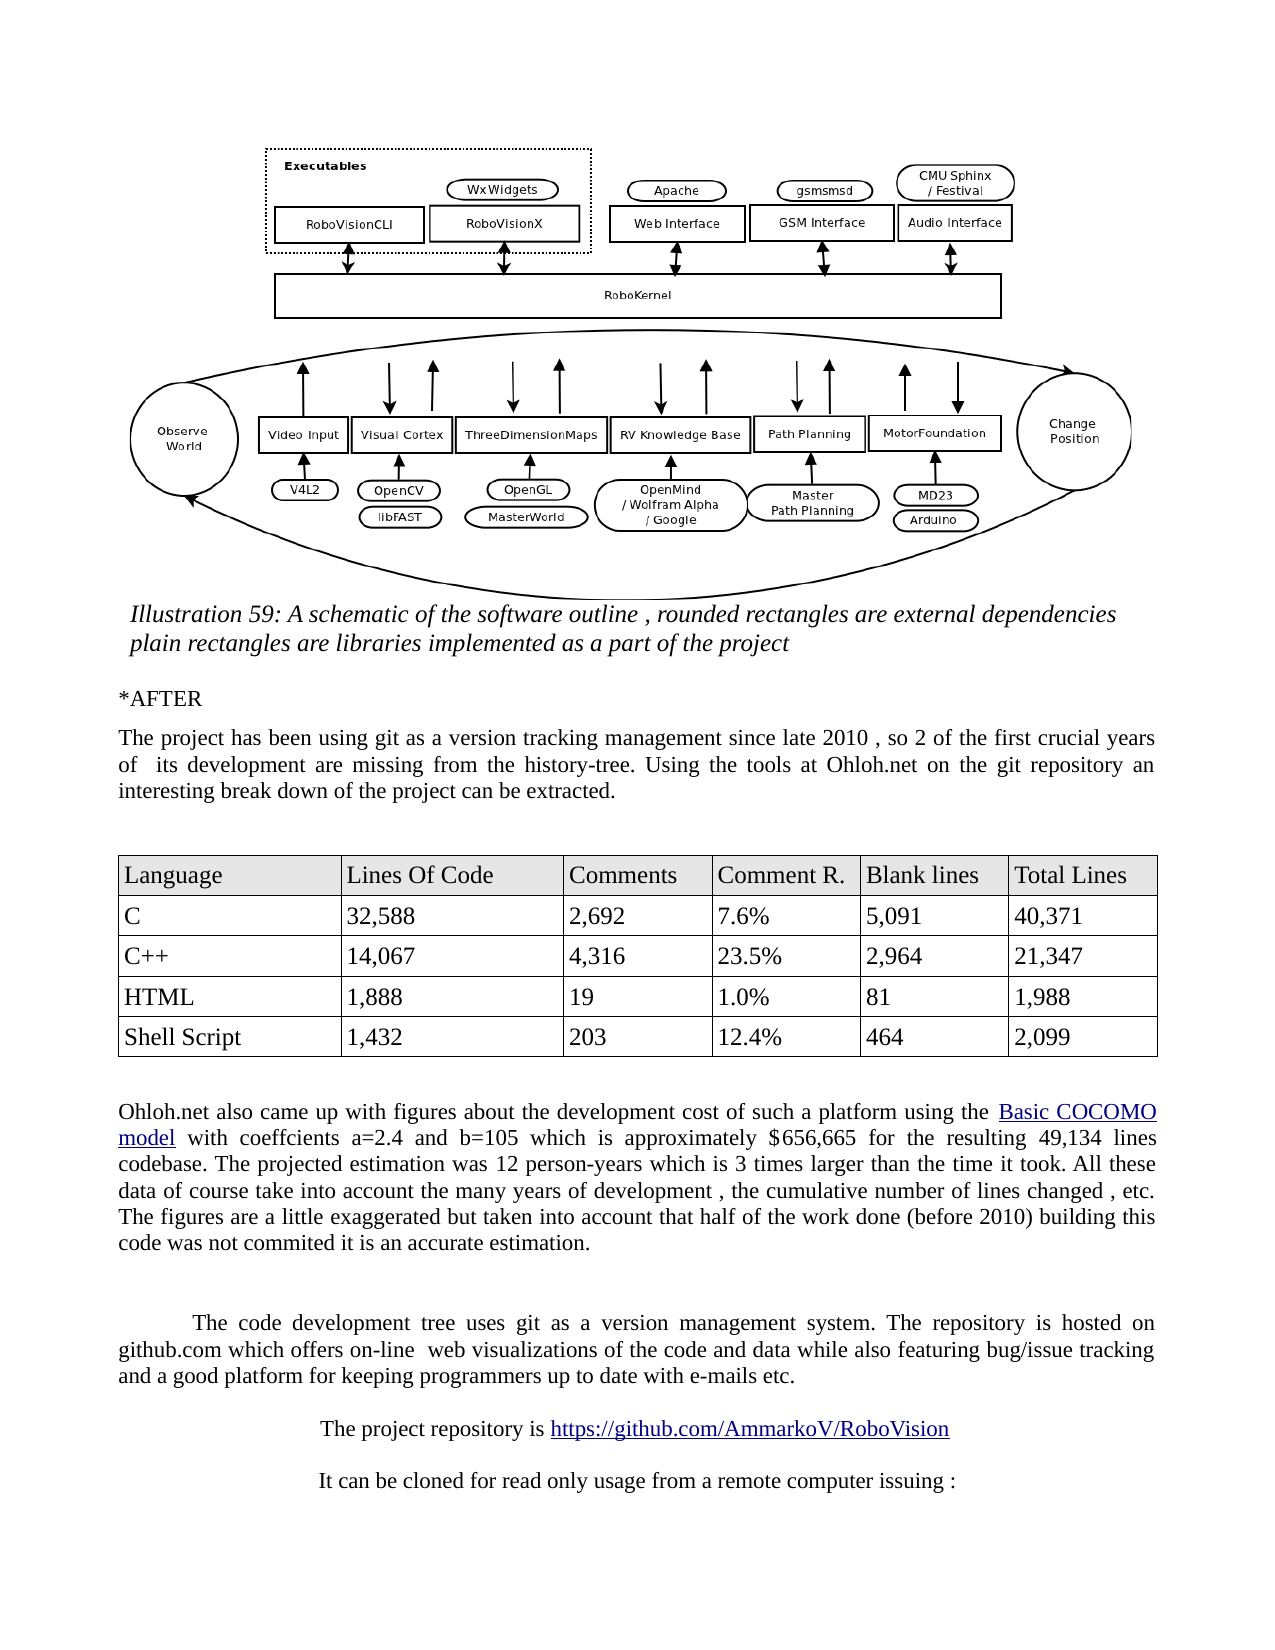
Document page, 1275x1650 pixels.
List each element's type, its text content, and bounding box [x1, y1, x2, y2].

table_cell C [119, 896, 341, 935]
table_cell 19 [564, 977, 712, 1016]
table_cell 203 [564, 1017, 712, 1056]
table_header Blank lines [861, 856, 1008, 895]
table_cell 5,091 [861, 896, 1008, 935]
table_cell 1,988 [1009, 977, 1157, 1016]
table_cell 7.6% [713, 896, 860, 935]
table_cell Shell Script [119, 1017, 341, 1056]
table_cell 464 [861, 1017, 1008, 1056]
table_cell 1.0% [713, 977, 860, 1016]
table_cell 1,888 [342, 977, 563, 1016]
table_cell 14,067 [342, 936, 563, 976]
table_cell 1,432 [342, 1017, 563, 1056]
table_cell C++ [119, 936, 341, 976]
text It can be cloned for read only usage from a remote computer issuing : [118, 1467, 1157, 1494]
table_cell 40,371 [1009, 896, 1157, 935]
table_cell 32,588 [342, 896, 563, 935]
table_header Lines Of Code [342, 856, 563, 895]
text *AFTER [118, 686, 1157, 712]
table_cell 12.4% [713, 1017, 860, 1056]
table_cell 2,964 [861, 936, 1008, 976]
text Ohloh.net also came up with figures about the development cost of such a platform using the Basic COCOMO model with coeffcients a=2.4 and b=105 which is approximately $656,665 for the resulting 49,134 lines codebase. The projected estimation was 12 person-years which is 3 times larger than the time it took. All these data of course take into account the many years of development , the cumulative number of lines changed , etc. The figures are a little exaggerated but taken into account that half of the work done (before 2010) building this code was not commited it is an accurate estimation. [118, 1098, 1157, 1256]
table_header Total Lines [1009, 856, 1157, 895]
table_header Comments [564, 856, 712, 895]
table_header Comment R. [713, 856, 860, 895]
table_cell HTML [119, 977, 341, 1016]
table_cell 21,347 [1009, 936, 1157, 976]
text The code development tree uses git as a version management system. The repository is hosted on github.com which offers on-line web visualizations of the code and data while also featuring bug/issue tracking and a good platform for keeping programmers up to date with e-mails etc. [118, 1309, 1157, 1388]
table_cell 4,316 [564, 936, 712, 976]
picture [129, 148, 1132, 600]
text The project repository is https://github.com/AmmarkoV/RoboVision [118, 1415, 1157, 1441]
text Illustration 59: A schematic of the software outline , rounded rectangles are external dependencies plain rectangles are libraries implemented as a part of the project [130, 600, 1131, 657]
table_cell 81 [861, 977, 1008, 1016]
text The project has been using git as a version tracking management since late 2010 , so 2 of the first crucial years of its development are missing from the history-tree. Using the tools at Ohloh.net on the git repository an interesting break down of the project can be extracted. [118, 724, 1157, 803]
table_cell 23.5% [713, 936, 860, 976]
table_cell 2,099 [1009, 1017, 1157, 1056]
table_cell 2,692 [564, 896, 712, 935]
table_header Language [119, 856, 341, 895]
